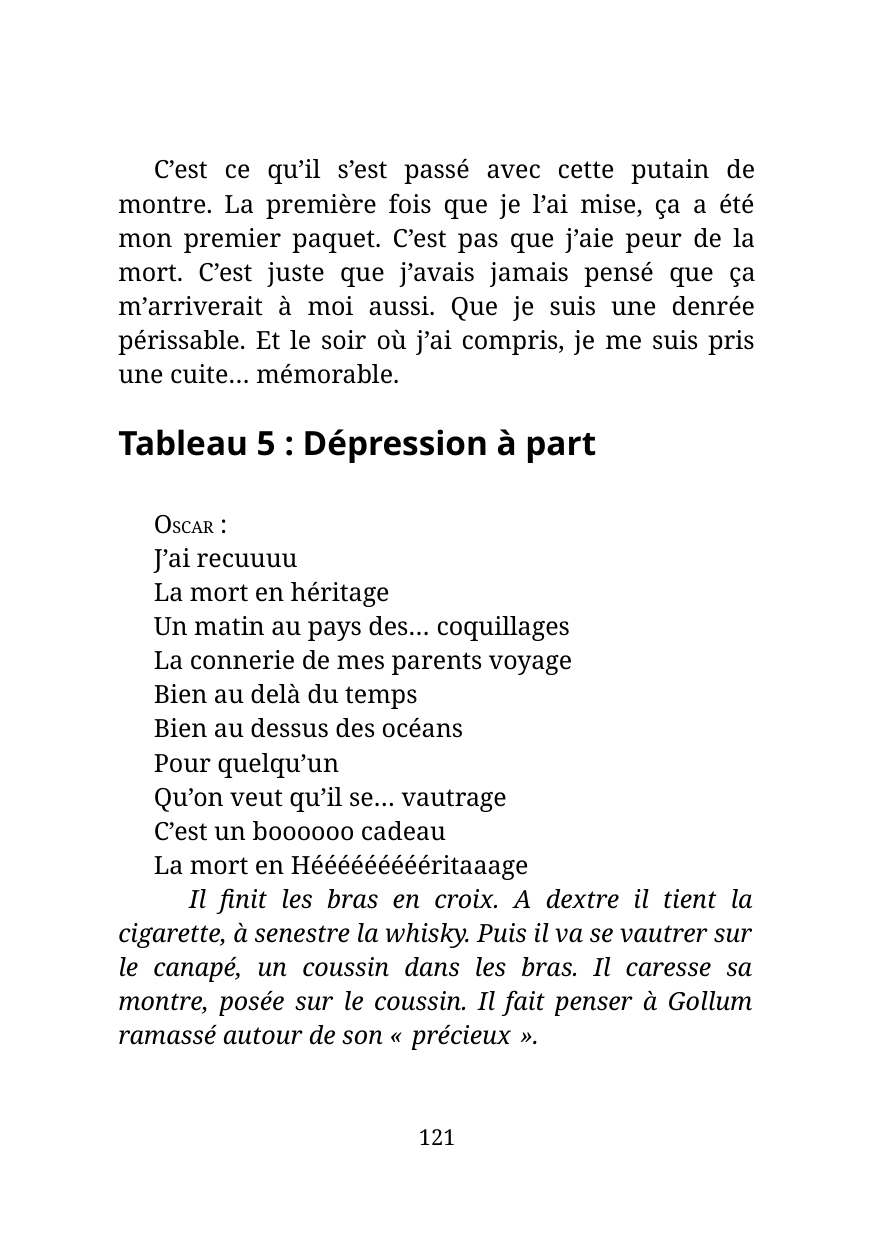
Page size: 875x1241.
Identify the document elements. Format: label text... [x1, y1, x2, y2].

text Pour quelqu’un [118, 745, 756, 779]
text Il finit les bras en croix. A dextre il tient la cigarette, à senestre la whisky. Puis il va se vautrer sur le canapé, un coussin dans les bras. Il caresse sa montre, posée sur le coussin. Il fait penser à Gollum ramassé autour de son « précieux ». [118, 881, 756, 1052]
text J’ai recuuuu [118, 541, 756, 575]
subtitle Tableau 5 : Dépression à part [118, 420, 756, 466]
text Un matin au pays des… coquillages [118, 609, 756, 643]
text C’est ce qu’il s’est passé avec cette putain de montre. La première fois que je l’ai mise, ça a été mon premier paquet. C’est pas que j’aie peur de la mort. C’est juste que j’avais jamais pensé que ça m’arriverait à moi aussi. Que je suis une denrée périssable. Et le soir où j’ai compris, je me suis pris une cuite… mémorable. [118, 152, 756, 391]
text La connerie de mes parents voyage [118, 643, 756, 677]
text Bien au dessus des océans [118, 711, 756, 745]
text C’est un boooooo cadeau [118, 813, 756, 847]
text La mort en Héééééééééritaaage [118, 847, 756, 881]
text Bien au delà du temps [118, 677, 756, 711]
text Qu’on veut qu’il se… vautrage [118, 779, 756, 813]
text Oscar : [118, 507, 756, 541]
text La mort en héritage [118, 575, 756, 609]
